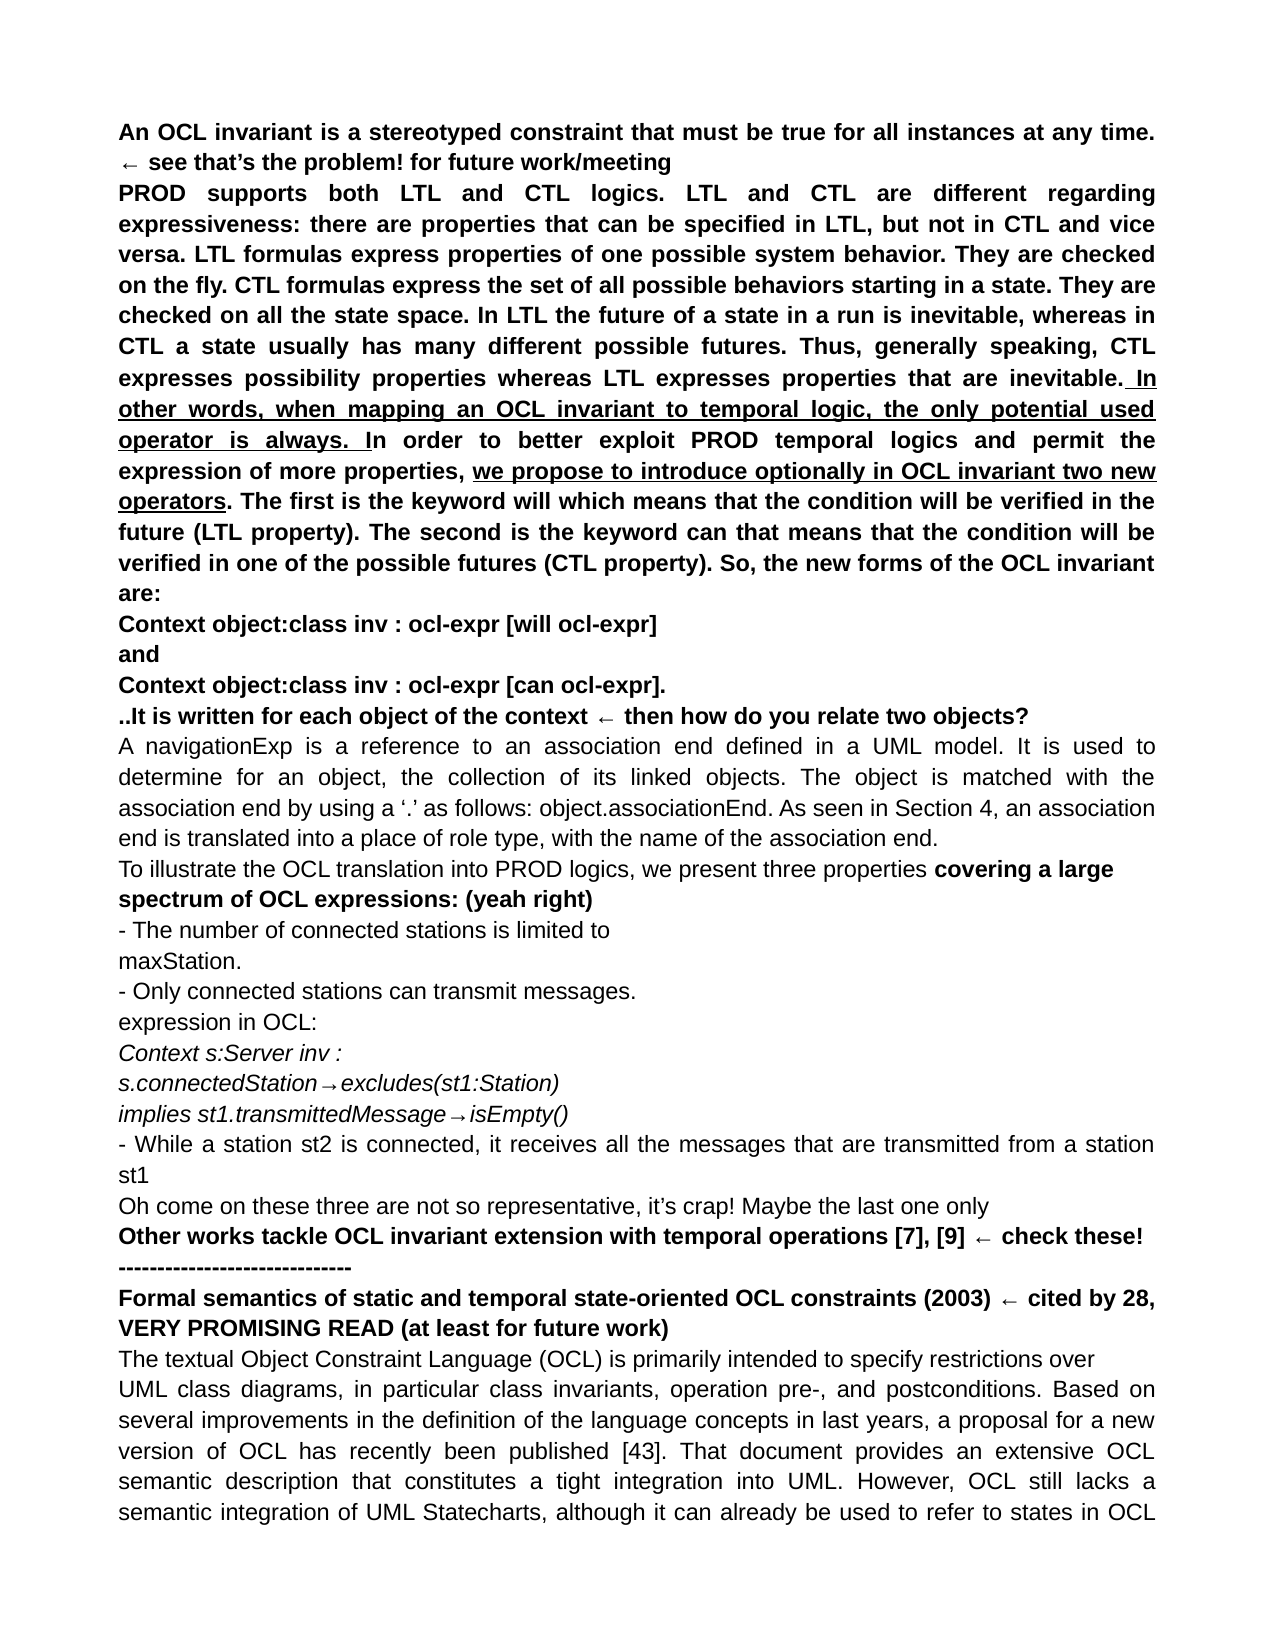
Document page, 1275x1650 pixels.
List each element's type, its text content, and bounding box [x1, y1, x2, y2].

text An OCL invariant is a stereotyped constraint that must be true for all instances at any time. ← see that’s the problem! for future work/meeting [118, 118, 1157, 176]
text implies st1.transmittedMessage→isEmpty() [118, 1100, 1157, 1127]
text - While a station st2 is connected, it receives all the messages that are transmitted from a station st1 [118, 1131, 1157, 1188]
text and [118, 641, 1157, 668]
text PROD supports both LTL and CTL logics. LTL and CTL are different regarding expressiveness: there are properties that can be specified in LTL, but not in CTL and vice versa. LTL formulas express properties of one possible system behavior. They are checked on the fly. CTL formulas express the set of all possible behaviors starting in a state. They are checked on all the state space. In LTL the future of a state in a run is inevitable, whereas in CTL a state usually has many different possible futures. Thus, generally speaking, CTL expresses possibility properties whereas LTL expresses properties that are inevitable. In other words, when mapping an OCL invariant to temporal logic, the only potential used operator is always. In order to better exploit PROD temporal logics and permit the expression of more properties, we propose to introduce optionally in OCL invariant two new operators. The first is the keyword will which means that the condition will be verified in the future (LTL property). The second is the keyword can that means that the condition will be verified in one of the possible futures (CTL property). So, the new forms of the OCL invariant are: [118, 179, 1157, 606]
text - Only connected stations can transmit messages. [118, 978, 1157, 1004]
text ------------------------------ [118, 1253, 1157, 1280]
text The textual Object Constraint Language (OCL) is primarily intended to specify restrictions over [118, 1345, 1157, 1372]
text s.connectedStation→excludes(st1:Station) [118, 1069, 1157, 1096]
text Context object:class inv : ocl-expr [will ocl-expr] [118, 610, 1157, 637]
text Other works tackle OCL invariant extension with temporal operations [7], [9] ← check these! [118, 1223, 1157, 1249]
text Context object:class inv : ocl-expr [can ocl-expr]. [118, 671, 1157, 698]
text Context s:Server inv : [118, 1039, 1157, 1066]
text To illustrate the OCL translation into PROD logics, we present three properties covering a large [118, 855, 1157, 882]
text ..It is written for each object of the context ← then how do you relate two objects? [118, 702, 1157, 729]
text Oh come on these three are not so representative, it’s crap! Maybe the last one only [118, 1192, 1157, 1219]
text A navigationExp is a reference to an association end defined in a UML model. It is used to determine for an object, the collection of its linked objects. The object is matched with the association end by using a ‘.’ as follows: object.associationEnd. As seen in Section 4, an association end is translated into a place of role type, with the name of the association end. [118, 733, 1157, 851]
text spectrum of OCL expressions: (yeah right) [118, 886, 1157, 913]
text - The number of connected stations is limited to [118, 916, 1157, 943]
text Formal semantics of static and temporal state-oriented OCL constraints (2003) ← cited by 28, VERY PROMISING READ (at least for future work) [118, 1284, 1157, 1341]
text maxStation. [118, 947, 1157, 974]
text expression in OCL: [118, 1008, 1157, 1035]
text UML class diagrams, in particular class invariants, operation pre-, and postconditions. Based on several improvements in the definition of the language concepts in last years, a proposal for a new version of OCL has recently been published [43]. That document provides an extensive OCL semantic description that constitutes a tight integration into UML. However, OCL still lacks a semantic integration of UML Statecharts, although it can already be used to refer to states in OCL [118, 1376, 1157, 1525]
